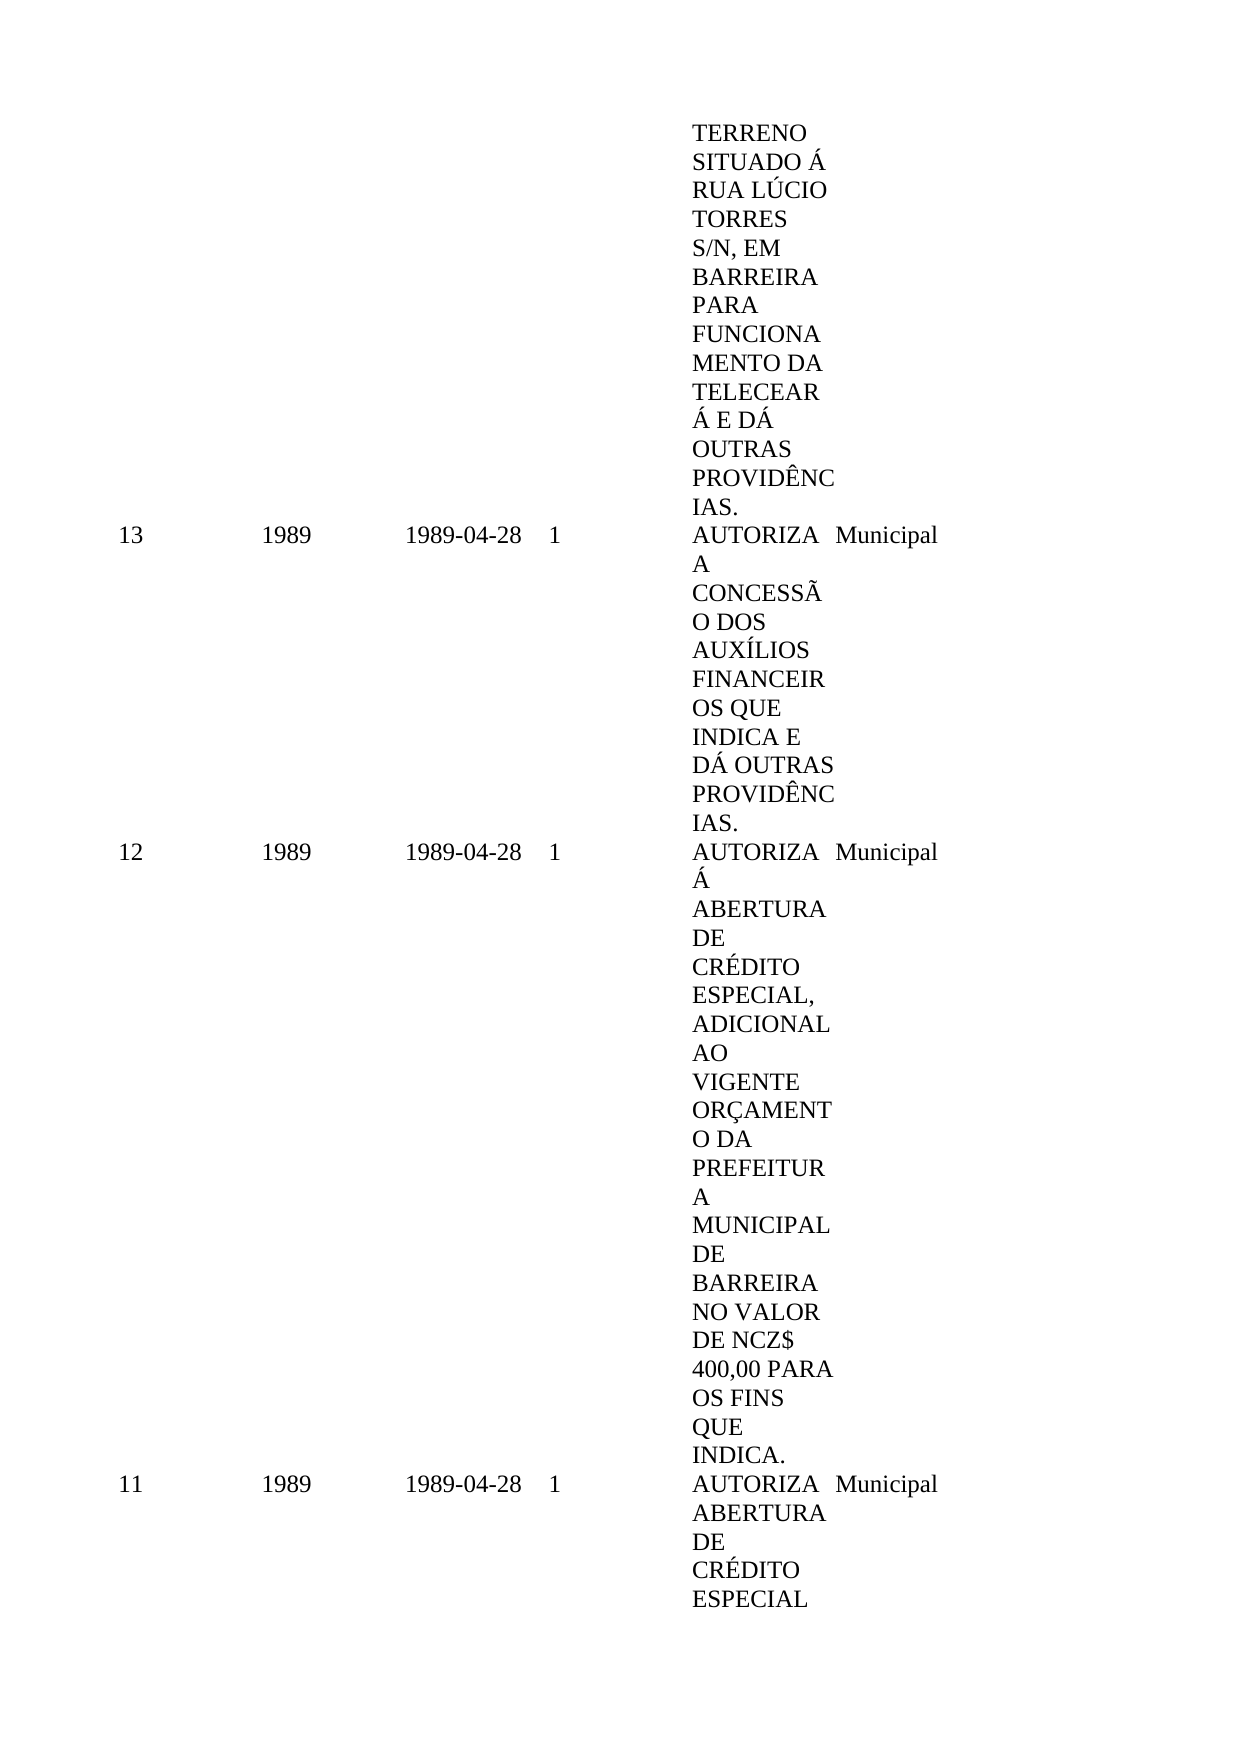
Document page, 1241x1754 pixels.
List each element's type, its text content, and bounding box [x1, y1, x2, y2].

table_cell 12 [118, 837, 261, 1469]
table_cell [548, 118, 692, 521]
table_cell AUTORIZA ABERTURA DE CRÉDITO ESPECIAL [692, 1469, 835, 1613]
table_cell [979, 521, 1122, 837]
table_cell 1989 [261, 837, 405, 1469]
table_cell 1989-04-28 [405, 521, 548, 837]
table_cell [835, 118, 979, 521]
table_cell [979, 1469, 1122, 1613]
table_cell 1 [548, 521, 692, 837]
table_cell 1989 [261, 1469, 405, 1613]
table_cell [979, 118, 1122, 521]
table_cell Municipal [835, 521, 979, 837]
table_cell 13 [118, 521, 261, 837]
table_cell 1989 [261, 521, 405, 837]
table_cell [979, 837, 1122, 1469]
table_cell AUTORIZA A CONCESSÃO DOS AUXÍLIOS FINANCEIROS QUE INDICA E DÁ OUTRAS PROVIDÊNCIAS. [692, 521, 835, 837]
table_cell [261, 118, 405, 521]
table_cell [405, 118, 548, 521]
table_cell 1989-04-28 [405, 837, 548, 1469]
table_cell 1 [548, 837, 692, 1469]
table_cell Municipal [835, 837, 979, 1469]
table_cell 1 [548, 1469, 692, 1613]
table_cell 11 [118, 1469, 261, 1613]
table_cell AUTORIZA Á ABERTURA DE CRÉDITO ESPECIAL, ADICIONAL AO VIGENTE ORÇAMENTO DA PREFEITURA MUNICIPAL DE BARREIRA NO VALOR DE NCZ$ 400,00 PARA OS FINS QUE INDICA. [692, 837, 835, 1469]
table_cell Municipal [835, 1469, 979, 1613]
table_cell 1989-04-28 [405, 1469, 548, 1613]
table_cell [118, 118, 261, 521]
table_cell TERRENO SITUADO Á RUA LÚCIO TORRES S/N, EM BARREIRA PARA FUNCIONAMENTO DA TELECEARÁ E DÁ OUTRAS PROVIDÊNCIAS. [692, 118, 835, 521]
